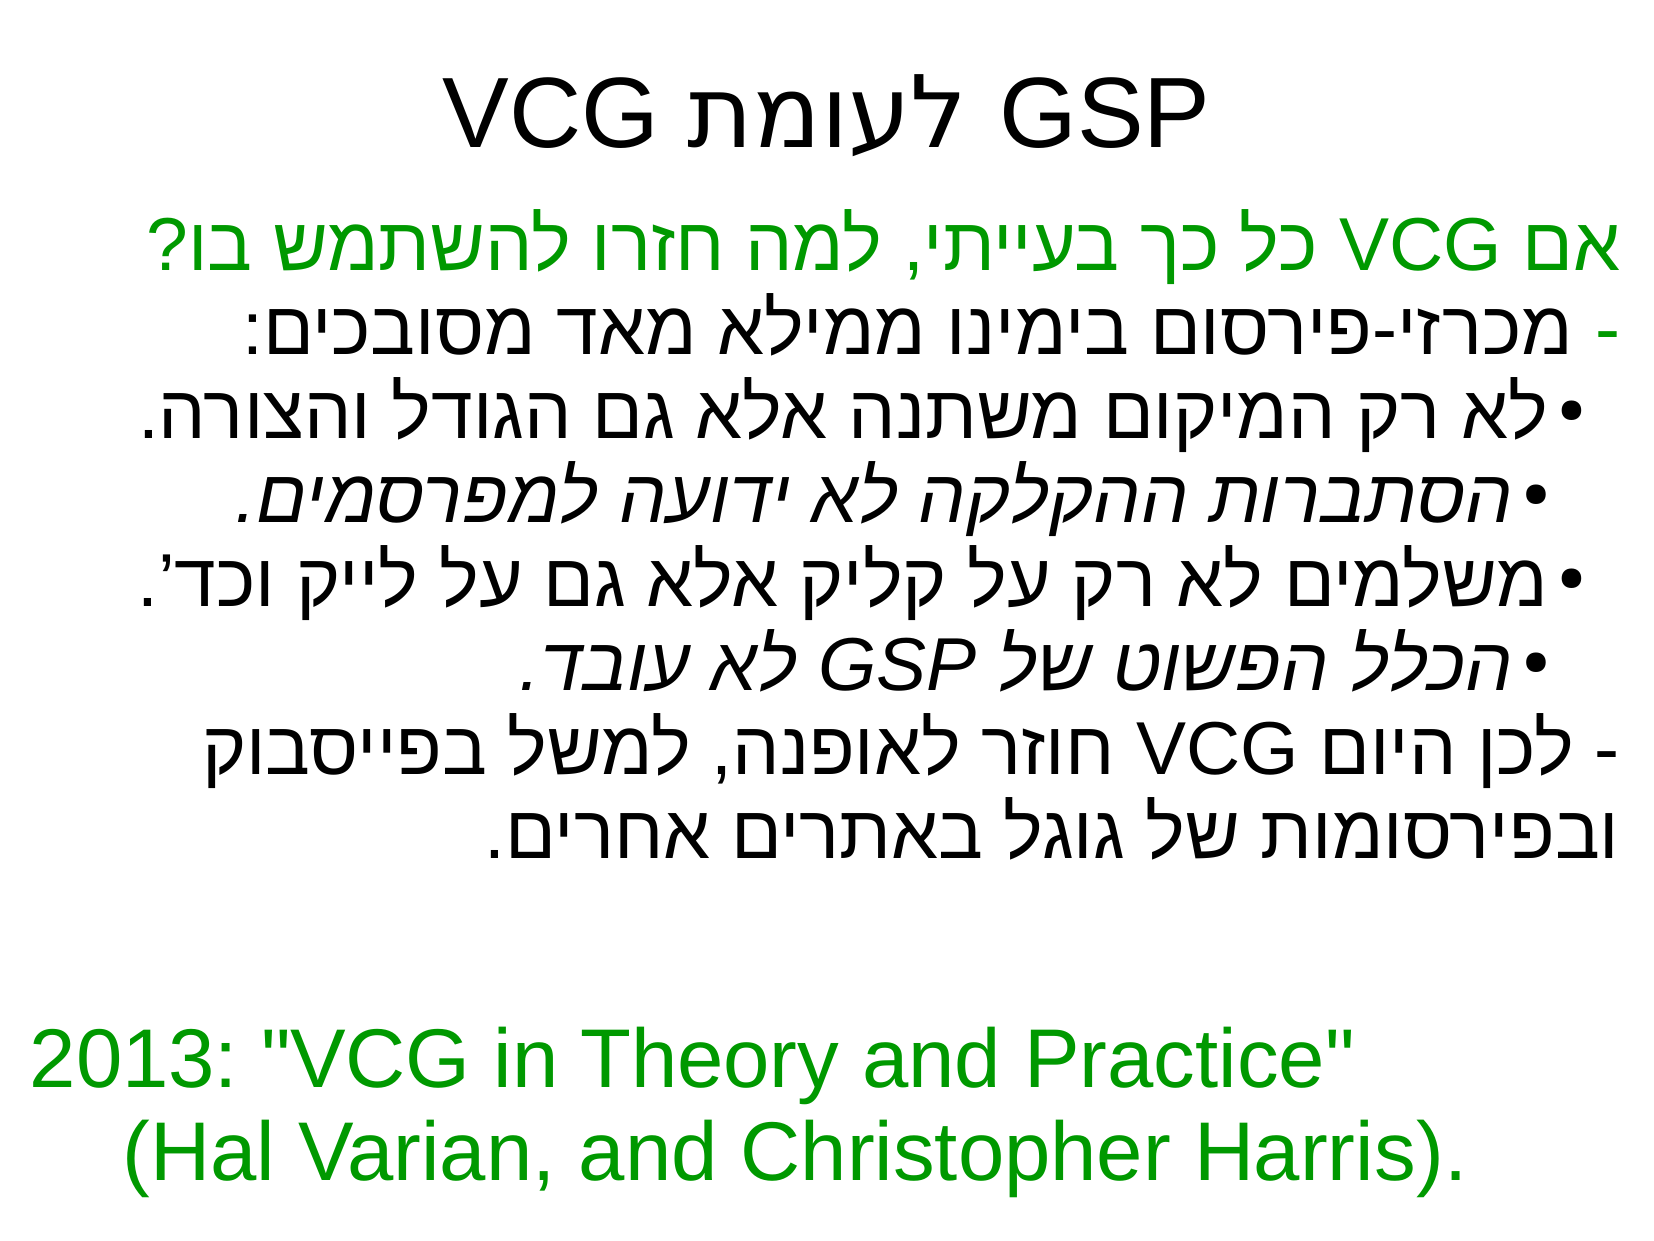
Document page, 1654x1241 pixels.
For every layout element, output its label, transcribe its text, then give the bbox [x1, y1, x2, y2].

title VCG לעומת GSP [0, 1, 1654, 224]
text_box אם VCG כל כך בעייתי, למה חזרו להשתמש בו? - מכרזי-פירסום בימינו ממילא מאד מסובכים: לא רק המיקום משתנה אלא גם הגודל והצורה. הסתברות ההקלקה לא ידועה למפרסמים. משלמים לא רק על קליק אלא גם על לייק וכד’. הכלל הפשוט של GSP לא עובד. - לכן היום VCG חוזר לאופנה, למשל בפייסבוק ובפירסומות של גוגל באתרים אחרים. [0, 195, 1636, 964]
text_box 2013: "VCG in Theory and Practice" (Hal Varian, and Christopher Harris). [15, 1005, 1654, 1216]
